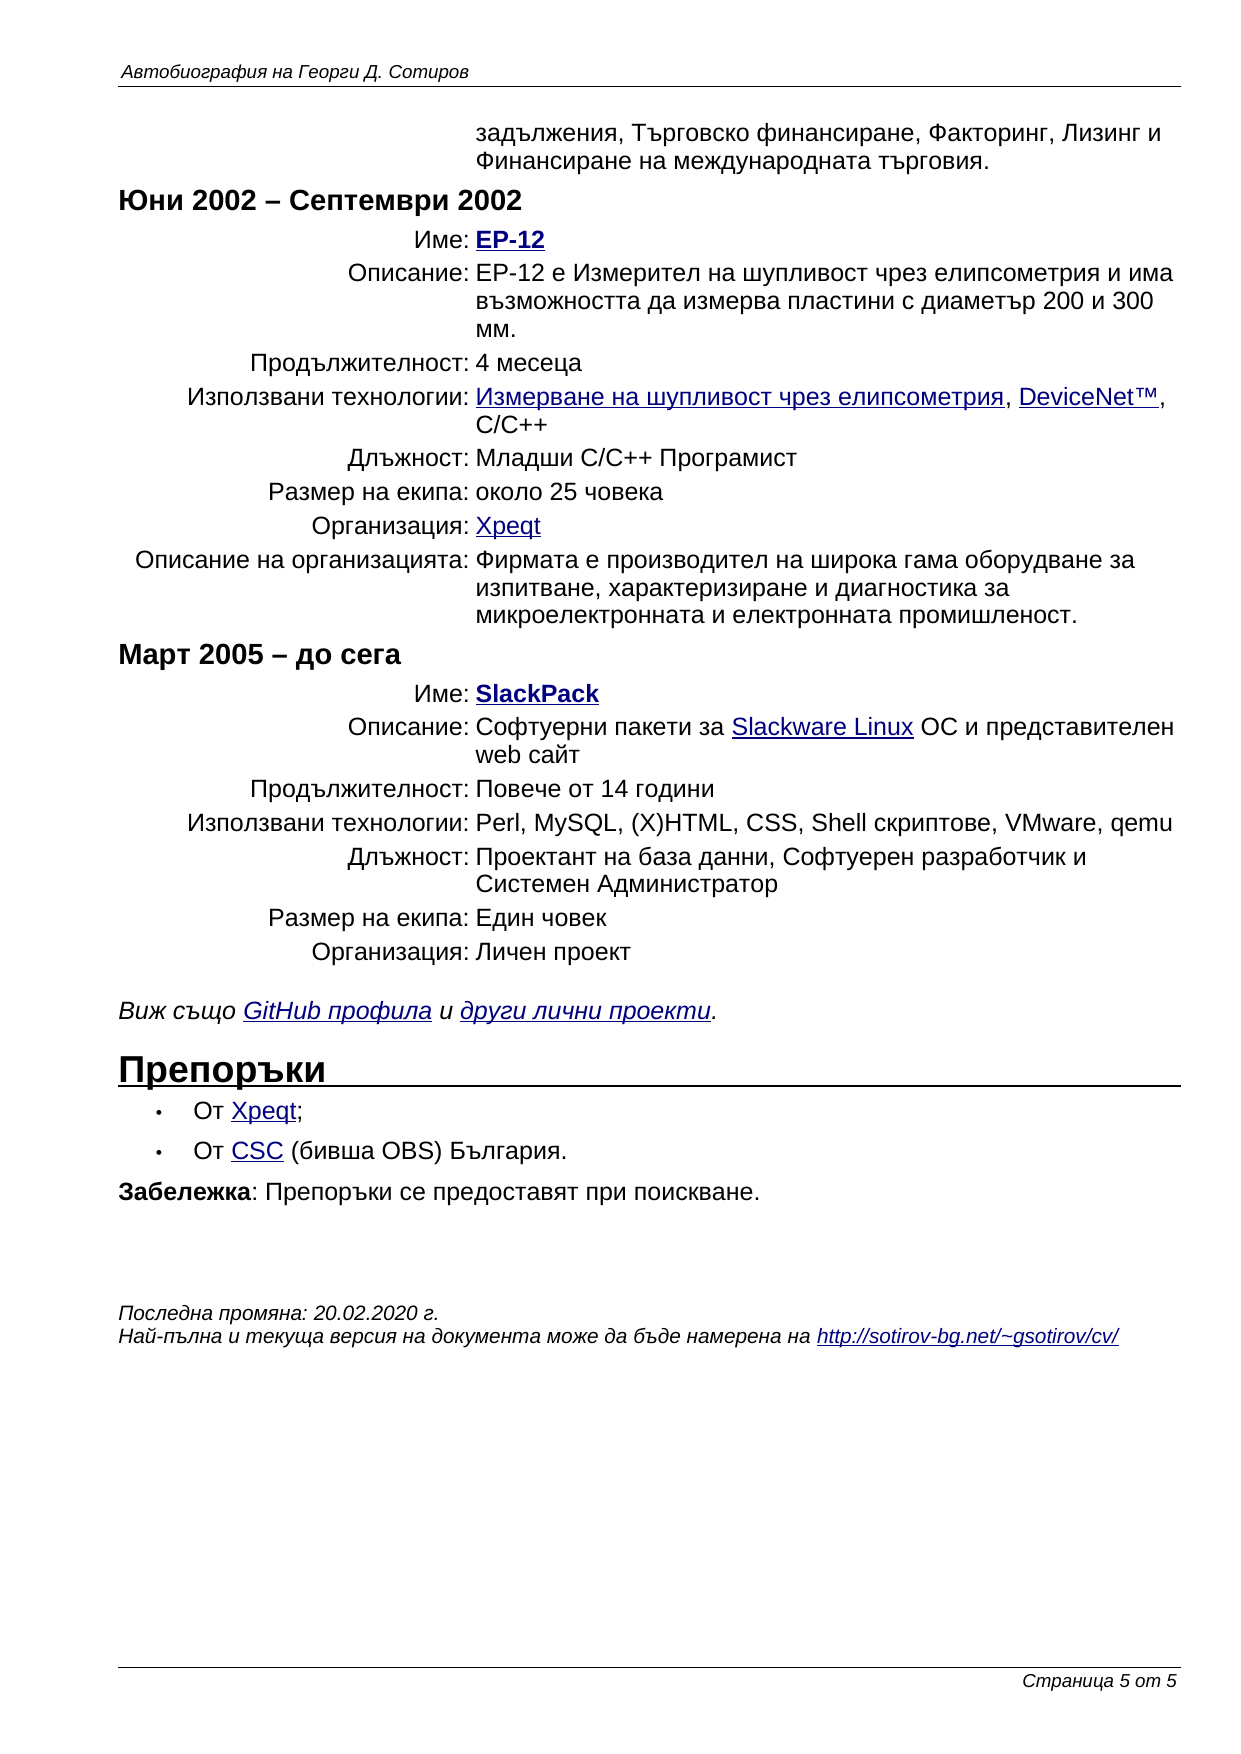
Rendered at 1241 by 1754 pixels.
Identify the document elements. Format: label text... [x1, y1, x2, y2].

subtitle Март 2005 – до сега [118, 638, 1181, 671]
table_cell Измерване на шупливост чрез елипсометрия, DeviceNet™, C/C++ [473, 380, 1182, 441]
table_cell Използвани технологии: [118, 806, 472, 839]
table_cell Повече от 14 години [473, 772, 1182, 806]
table_cell Младши C/C++ Програмист [473, 441, 1182, 475]
table_cell Организация: [118, 935, 472, 969]
table_cell Длъжност: [118, 840, 472, 901]
text Най-пълна и текуща версия на документа може да бъде намерена на http://sotirov-bg.net/~gsotirov/cv/ [118, 1325, 1181, 1348]
table_cell Продължителност: [118, 772, 472, 806]
table_cell Продължителност: [118, 346, 472, 379]
table_cell Описание: [118, 256, 472, 346]
table_cell около 25 човека [473, 475, 1182, 509]
table_header Име: [118, 223, 472, 256]
table_cell EP-12 е Измерител на шупливост чрез елипсометрия и има възможността да измерва пластини с диаметър 200 и 300 мм. [473, 256, 1182, 346]
table_cell Длъжност: [118, 441, 472, 475]
table_cell Софтуерни пакети за Slackware Linux ОС и представителен web сайт [473, 710, 1182, 772]
table_cell 4 месеца [473, 346, 1182, 379]
text Последна промяна: 20.02.2020 г. [118, 1302, 1181, 1325]
list От Xpeqt; [156, 1097, 1181, 1124]
table_cell Проектант на база данни, Софтуерен разработчик и Системен Администратор [473, 840, 1182, 901]
subtitle Юни 2002 – Септември 2002 [118, 184, 1181, 217]
table_cell Организация: [118, 509, 472, 542]
subtitle [118, 1087, 1181, 1091]
table_cell Размер на екипа: [118, 475, 472, 509]
list От CSC (бивша OBS) България. [156, 1137, 1181, 1165]
table_cell Размер на екипа: [118, 901, 472, 935]
table_cell Фирмата е производител на широка гама оборудване за изпитване, характеризиране и диагностика за микроелектронната и електронната промишленост. [473, 543, 1182, 632]
table_cell Използвани технологии: [118, 380, 472, 441]
table_header Име: [118, 677, 472, 710]
subtitle Препоръки [118, 1049, 1181, 1085]
table_cell Личен проект [473, 935, 1182, 969]
text Виж също GitHub профила и други лични проекти. [118, 997, 1181, 1024]
text Забележка: Препоръки се предоставят при поискване. [118, 1177, 1181, 1205]
table_cell Perl, MySQL, (X)HTML, CSS, Shell скриптове, VMware, qemu [473, 806, 1182, 839]
table_cell Описание на организацията: [118, 543, 472, 632]
table_cell задължения, Търговско финансиране, Факторинг, Лизинг и Финансиране на международната търговия. [473, 116, 1182, 178]
table_cell [118, 116, 472, 178]
table_cell Един човек [473, 901, 1182, 935]
table_header SlackPack [473, 677, 1182, 710]
table_cell Описание: [118, 710, 472, 772]
table_header EP-12 [473, 223, 1182, 256]
table_cell Xpeqt [473, 509, 1182, 542]
